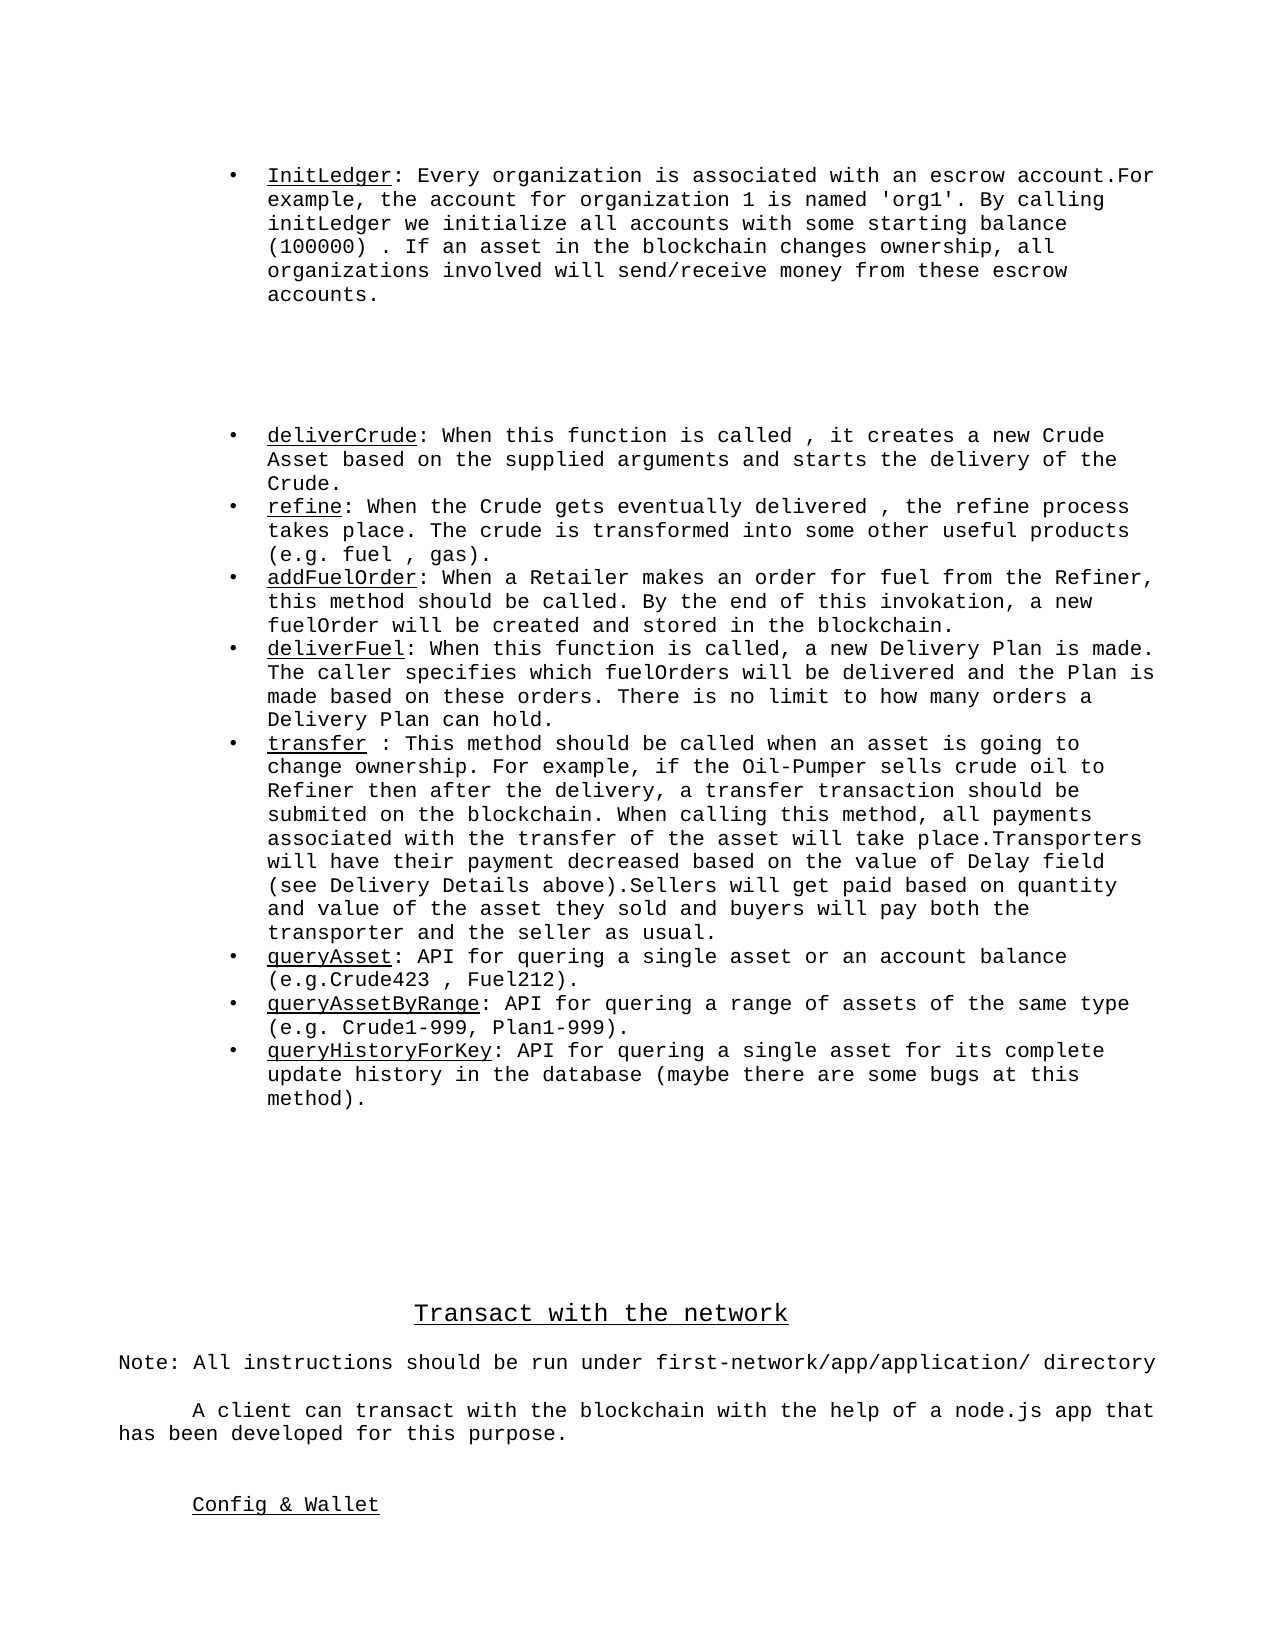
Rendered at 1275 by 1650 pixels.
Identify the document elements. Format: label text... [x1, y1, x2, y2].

list queryAssetByRange: API for quering a range of assets of the same type (e.g. Crude1-999, Plan1-999). [229, 993, 1157, 1040]
list deliverCrude: When this function is called , it creates a new Crude Asset based on the supplied arguments and starts the delivery of the Crude. [229, 426, 1157, 496]
text Config & Wallet [118, 1494, 1157, 1518]
list refine: When the Crude gets eventually delivered , the refine process takes place. The crude is transformed into some other useful products (e.g. fuel , gas). [229, 496, 1157, 567]
list InitLedger: Every organization is associated with an escrow account.For example, the account for organization 1 is named 'org1'. By calling initLedger we initialize all accounts with some starting balance (100000) . If an asset in the blockchain changes ownership, all organizations involved will send/receive money from these escrow accounts. [229, 165, 1157, 307]
list transfer : This method should be called when an asset is going to change ownership. For example, if the Oil-Pumper sells crude oil to Refiner then after the delivery, a transfer transaction should be submited on the blockchain. When calling this method, all payments associated with the transfer of the asset will take place.Transporters will have their payment decreased based on the value of Delay field (see Delivery Details above).Sellers will get paid based on quantity and value of the asset they sold and buyers will pay both the transporter and the seller as usual. [229, 733, 1157, 946]
list queryHistoryForKey: API for quering a single asset for its complete update history in the database (maybe there are some bugs at this method). [229, 1040, 1157, 1111]
list deliverFuel: When this function is called, a new Delivery Plan is made. The caller specifies which fuelOrders will be delivered and the Plan is made based on these orders. There is no limit to how many orders a Delivery Plan can hold. [229, 638, 1157, 733]
text Transact with the network [118, 1300, 1157, 1329]
list addFuelOrder: When a Retailer makes an order for fuel from the Refiner, this method should be called. By the end of this invokation, a new fuelOrder will be created and stored in the blockchain. [229, 567, 1157, 638]
list queryAsset: API for quering a single asset or an account balance (e.g.Crude423 , Fuel212). [229, 946, 1157, 993]
text A client can transact with the blockchain with the help of a node.js app that has been developed for this purpose. [118, 1400, 1157, 1447]
text Note: All instructions should be run under first-network/app/application/ directory [118, 1352, 1157, 1376]
